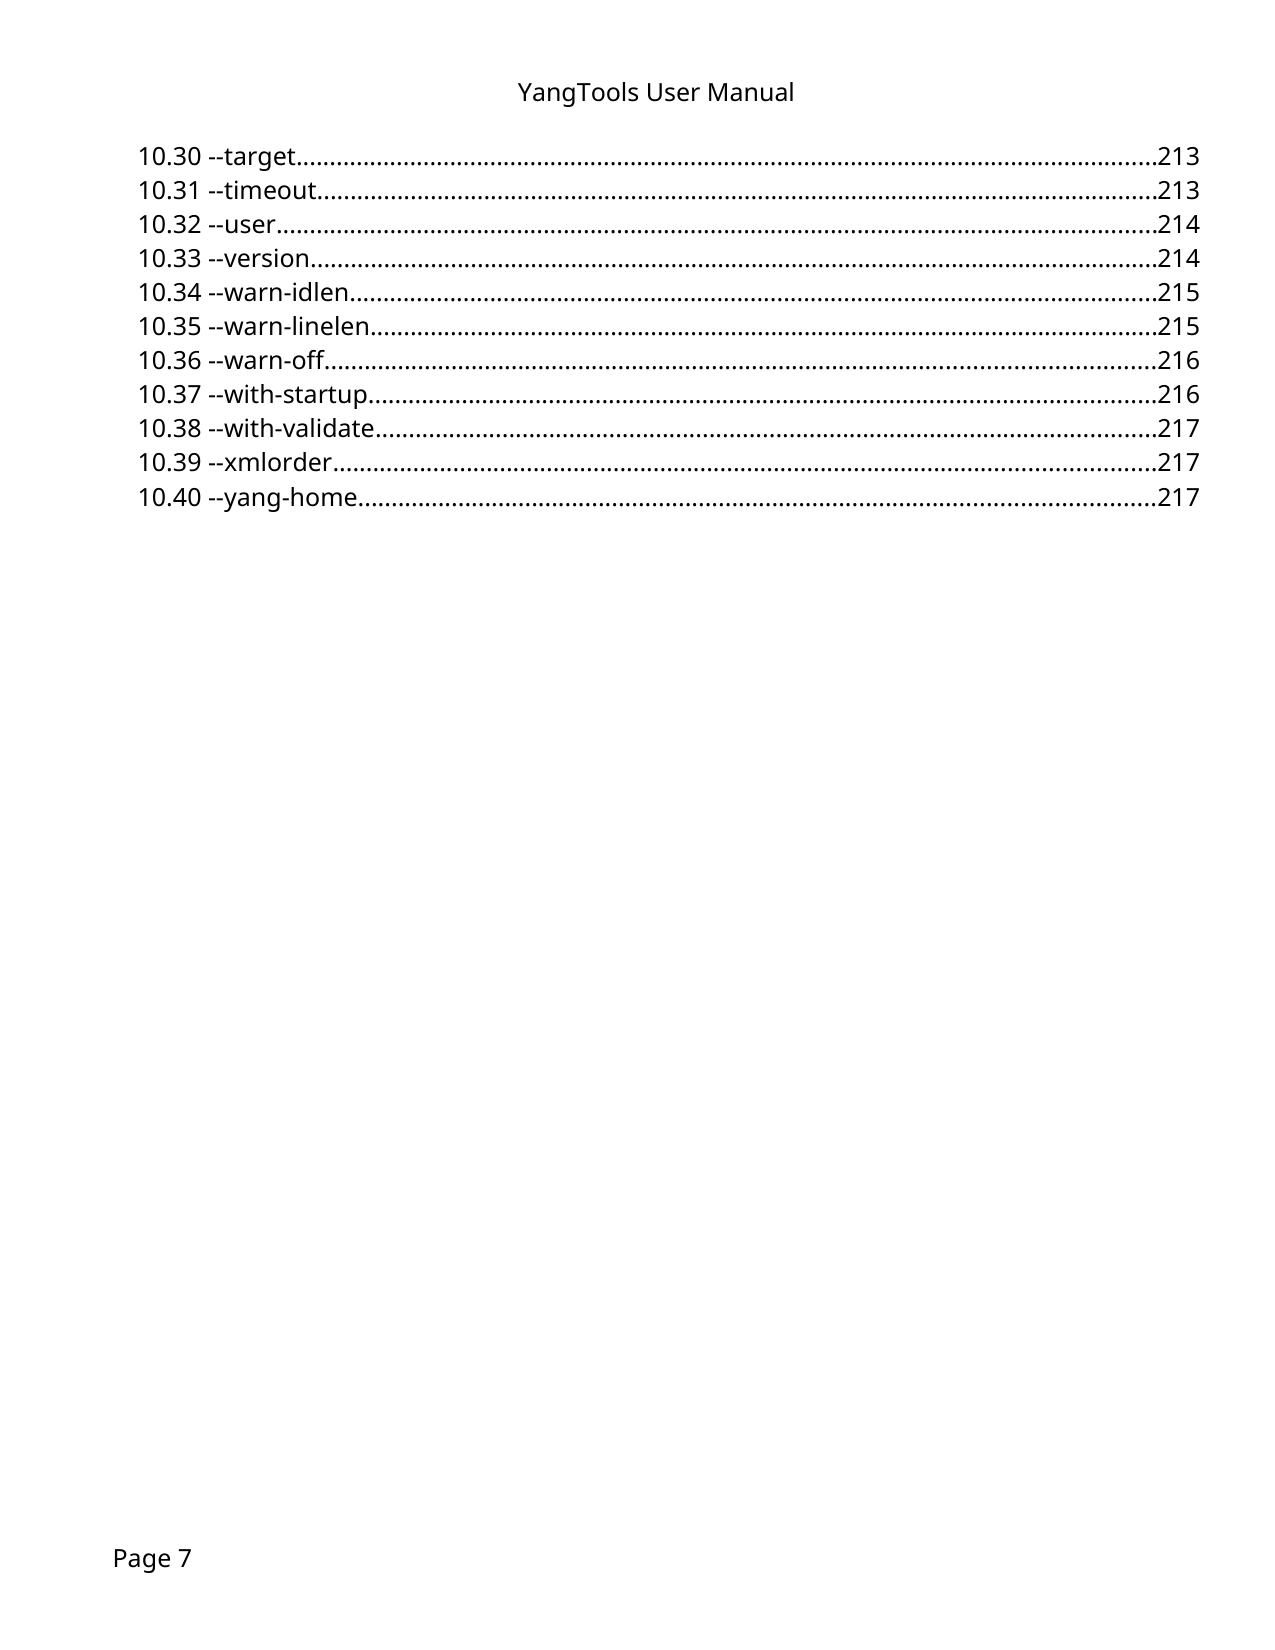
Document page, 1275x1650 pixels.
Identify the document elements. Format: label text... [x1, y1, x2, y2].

text 10.35 --warn-linelen 215 [137, 309, 1200, 343]
text 10.32 --user 214 [137, 207, 1200, 241]
text 10.39 --xmlorder 217 [137, 445, 1200, 479]
text 10.34 --warn-idlen 215 [137, 275, 1200, 309]
text 10.30 --target 213 [137, 138, 1200, 173]
text 10.33 --version 214 [137, 241, 1200, 275]
text 10.36 --warn-off 216 [137, 343, 1200, 377]
text 10.37 --with-startup 216 [137, 377, 1200, 411]
text 10.40 --yang-home 217 [137, 479, 1200, 513]
text 10.31 --timeout 213 [137, 173, 1200, 207]
text 10.38 --with-validate 217 [137, 411, 1200, 445]
